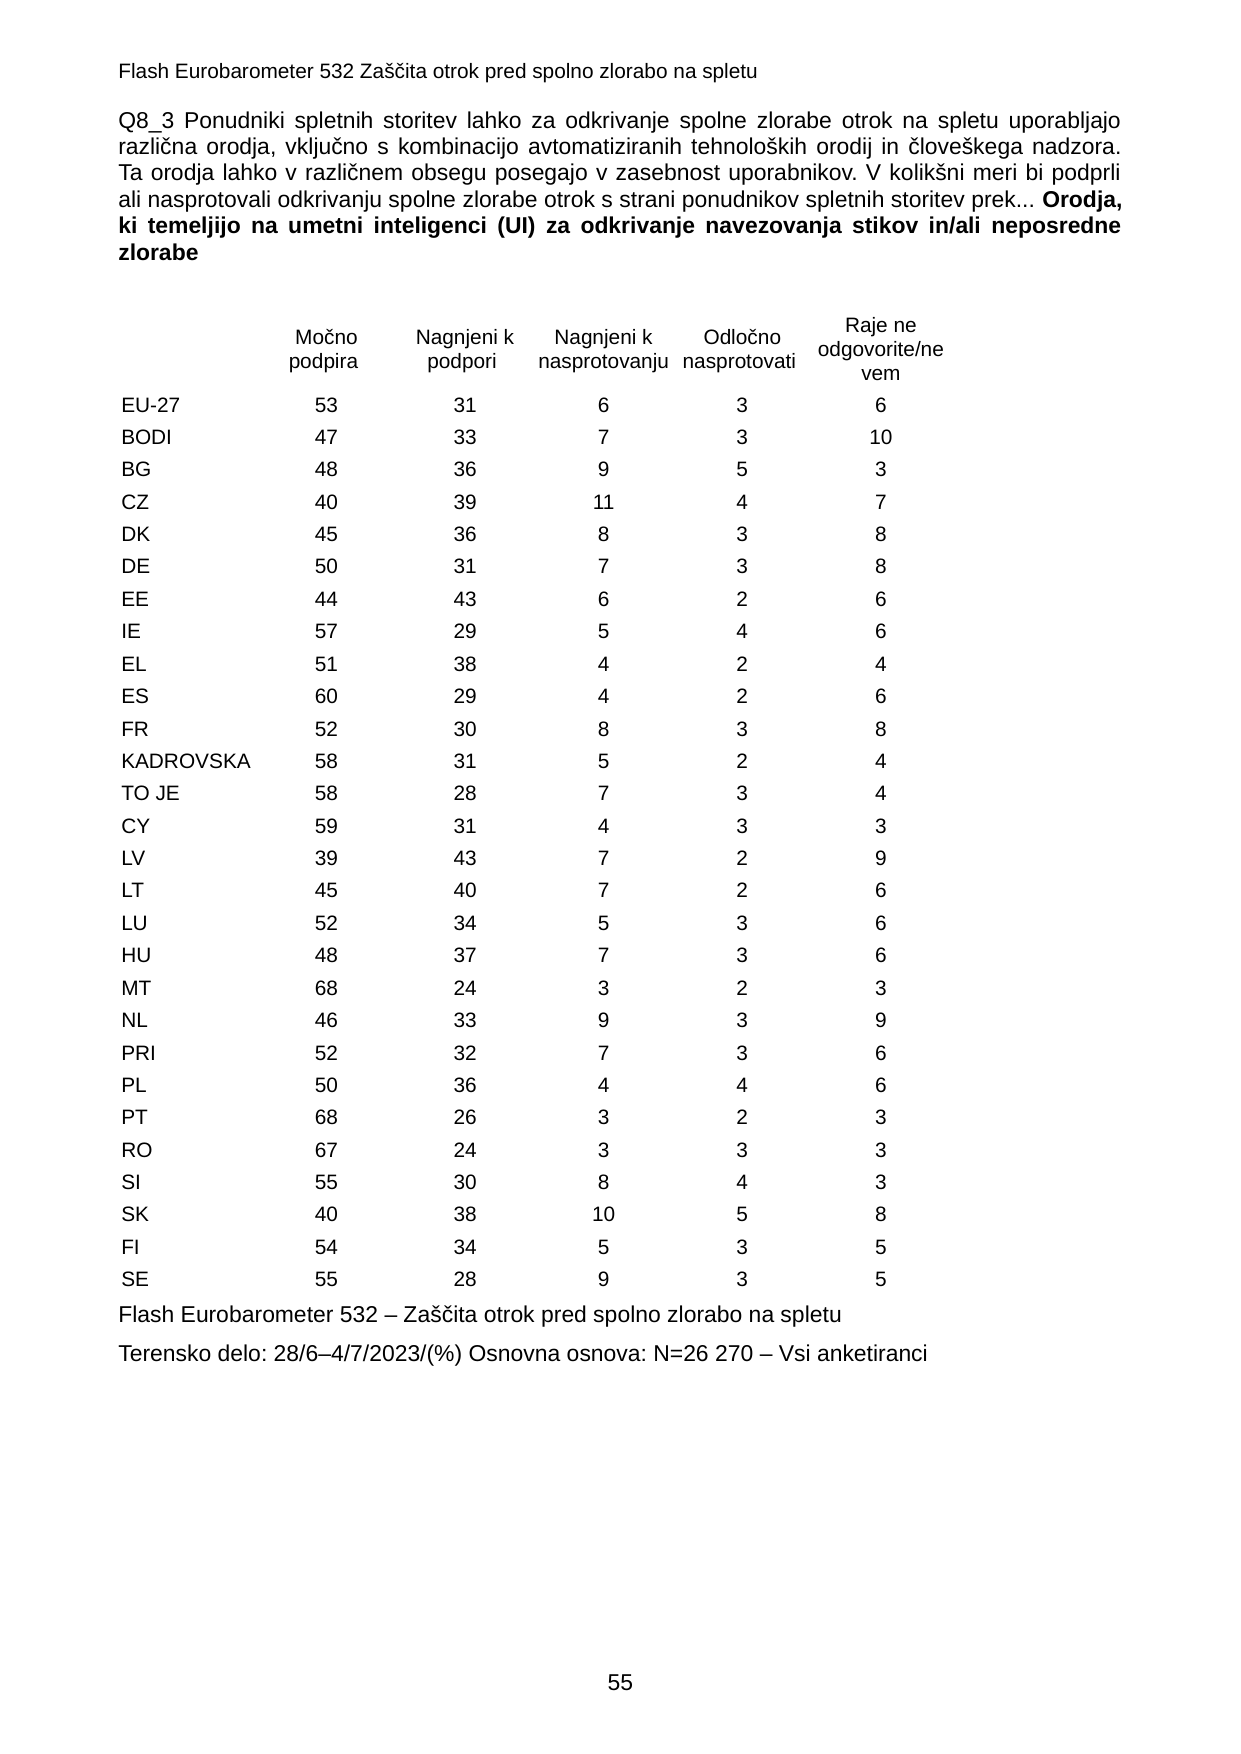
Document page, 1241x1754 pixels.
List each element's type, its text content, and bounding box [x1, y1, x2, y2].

table_cell DK [118, 518, 257, 550]
table_cell 7 [534, 874, 673, 907]
table_cell 57 [257, 615, 395, 647]
table_cell 31 [395, 745, 534, 777]
table_cell 9 [534, 453, 673, 485]
table_cell 24 [395, 971, 534, 1004]
table_cell 68 [257, 971, 395, 1004]
table_cell 7 [811, 485, 950, 518]
table_cell 31 [395, 550, 534, 583]
table_cell 5 [811, 1231, 950, 1263]
table_cell 29 [395, 680, 534, 712]
table_cell 2 [673, 874, 811, 907]
table_cell 2 [673, 842, 811, 874]
table_cell IE [118, 615, 257, 647]
table_cell 3 [673, 809, 811, 842]
table_cell 2 [673, 745, 811, 777]
text Terensko delo: 28/6–4/7/2023/(%) Osnovna osnova: N=26 270 – Vsi anketiranci [118, 1339, 1122, 1366]
table_cell 31 [395, 388, 534, 421]
table_cell 3 [673, 907, 811, 939]
table_cell 52 [257, 907, 395, 939]
table_cell BODI [118, 421, 257, 453]
table_cell 3 [673, 939, 811, 971]
table_cell 4 [673, 485, 811, 518]
table_cell 3 [534, 971, 673, 1004]
table_cell 8 [534, 1166, 673, 1198]
table_cell 4 [534, 809, 673, 842]
table_cell 7 [534, 842, 673, 874]
table_header Odločno nasprotovati [673, 309, 811, 388]
table_cell 39 [257, 842, 395, 874]
table_cell 6 [811, 1036, 950, 1068]
table_cell 30 [395, 712, 534, 744]
table_cell 6 [811, 874, 950, 907]
table_cell DE [118, 550, 257, 583]
table_cell KADROVSKA [118, 745, 257, 777]
table_cell 6 [811, 1069, 950, 1101]
table_cell 3 [673, 712, 811, 744]
table_cell 2 [673, 680, 811, 712]
table_cell NL [118, 1004, 257, 1036]
table_cell 6 [811, 680, 950, 712]
table_cell 5 [534, 907, 673, 939]
table_cell 3 [811, 1166, 950, 1198]
table_cell 4 [673, 1166, 811, 1198]
table_cell EL [118, 648, 257, 680]
table_cell 4 [534, 1069, 673, 1101]
table_cell SK [118, 1198, 257, 1231]
table_cell TO JE [118, 777, 257, 809]
table_header Raje ne odgovorite/ne vem [811, 309, 950, 388]
table_cell 3 [673, 388, 811, 421]
table_cell CY [118, 809, 257, 842]
table_cell 55 [257, 1263, 395, 1295]
table_cell 68 [257, 1101, 395, 1133]
table_cell 39 [395, 485, 534, 518]
table_cell 3 [811, 1101, 950, 1133]
table_cell 4 [534, 680, 673, 712]
table_cell 7 [534, 421, 673, 453]
table_cell 3 [673, 1036, 811, 1068]
table_cell PT [118, 1101, 257, 1133]
table_cell 34 [395, 1231, 534, 1263]
table_cell 36 [395, 518, 534, 550]
table_cell ES [118, 680, 257, 712]
table_cell 48 [257, 453, 395, 485]
table_cell 67 [257, 1133, 395, 1166]
table_cell 6 [811, 583, 950, 615]
table_cell 3 [673, 1133, 811, 1166]
table_cell 40 [395, 874, 534, 907]
table_cell 51 [257, 648, 395, 680]
table_cell 3 [811, 971, 950, 1004]
table_cell 9 [534, 1004, 673, 1036]
table_cell 7 [534, 777, 673, 809]
table_cell 8 [811, 1198, 950, 1231]
table_cell 6 [811, 615, 950, 647]
table_cell 52 [257, 1036, 395, 1068]
table_cell 34 [395, 907, 534, 939]
table_header [118, 309, 257, 388]
table_cell 37 [395, 939, 534, 971]
table_header Močno podpira [257, 309, 395, 388]
table_cell 6 [811, 388, 950, 421]
table_cell 9 [811, 1004, 950, 1036]
table_cell 54 [257, 1231, 395, 1263]
text Q8_3 Ponudniki spletnih storitev lahko za odkrivanje spolne zlorabe otrok na spletu uporabljajo različna orodja, vključno s kombinacijo avtomatiziranih tehnoloških orodij in človeškega nadzora. Ta orodja lahko v različnem obsegu posegajo v zasebnost uporabnikov. V kolikšni meri bi podprli ali nasprotovali odkrivanju spolne zlorabe otrok s strani ponudnikov spletnih storitev prek... Orodja, ki temeljijo na umetni inteligenci (UI) za odkrivanje navezovanja stikov in/ali neposredne zlorabe [118, 107, 1122, 265]
table_cell 5 [811, 1263, 950, 1295]
table_cell 5 [534, 1231, 673, 1263]
table_cell 30 [395, 1166, 534, 1198]
table_cell 6 [811, 939, 950, 971]
table_cell 5 [673, 453, 811, 485]
table_cell 8 [811, 518, 950, 550]
table_cell 3 [811, 1133, 950, 1166]
table_cell PRI [118, 1036, 257, 1068]
text Flash Eurobarometer 532 – Zaščita otrok pred spolno zlorabo na spletu [118, 1301, 1122, 1328]
table_cell 8 [811, 550, 950, 583]
table_cell 9 [534, 1263, 673, 1295]
table_cell 7 [534, 939, 673, 971]
table_cell 28 [395, 777, 534, 809]
table_cell 4 [534, 648, 673, 680]
table_cell 6 [534, 583, 673, 615]
table_cell LU [118, 907, 257, 939]
table_cell 31 [395, 809, 534, 842]
table_cell 50 [257, 1069, 395, 1101]
table_cell 2 [673, 583, 811, 615]
table_cell 60 [257, 680, 395, 712]
table_cell 43 [395, 583, 534, 615]
table_cell CZ [118, 485, 257, 518]
table_cell 45 [257, 518, 395, 550]
table_cell 45 [257, 874, 395, 907]
table_cell 58 [257, 745, 395, 777]
table_cell 2 [673, 648, 811, 680]
table_cell 33 [395, 421, 534, 453]
table_cell 4 [811, 745, 950, 777]
table_cell 3 [673, 1231, 811, 1263]
table_cell FR [118, 712, 257, 744]
table_cell EE [118, 583, 257, 615]
table_cell 7 [534, 1036, 673, 1068]
table_cell 3 [534, 1133, 673, 1166]
table_cell 26 [395, 1101, 534, 1133]
table_cell 40 [257, 485, 395, 518]
table_cell SE [118, 1263, 257, 1295]
table_cell 3 [534, 1101, 673, 1133]
table_cell 4 [811, 648, 950, 680]
table_cell 10 [534, 1198, 673, 1231]
table_cell 40 [257, 1198, 395, 1231]
table_cell 3 [673, 1004, 811, 1036]
table_cell 52 [257, 712, 395, 744]
table_cell 44 [257, 583, 395, 615]
table_cell 7 [534, 550, 673, 583]
table_cell 59 [257, 809, 395, 842]
table_cell 43 [395, 842, 534, 874]
table_cell RO [118, 1133, 257, 1166]
table_cell 36 [395, 1069, 534, 1101]
table_cell LV [118, 842, 257, 874]
table_cell 3 [673, 1263, 811, 1295]
table_cell 5 [534, 615, 673, 647]
table_cell 58 [257, 777, 395, 809]
table_cell 29 [395, 615, 534, 647]
table_cell 28 [395, 1263, 534, 1295]
table_cell 2 [673, 971, 811, 1004]
table_cell 4 [811, 777, 950, 809]
table_cell 5 [673, 1198, 811, 1231]
table_cell 48 [257, 939, 395, 971]
table_cell 50 [257, 550, 395, 583]
table_cell 3 [811, 809, 950, 842]
table_cell 8 [811, 712, 950, 744]
table_cell 4 [673, 615, 811, 647]
table_cell PL [118, 1069, 257, 1101]
table_cell 3 [673, 421, 811, 453]
table_cell 9 [811, 842, 950, 874]
table_cell 53 [257, 388, 395, 421]
table_cell 2 [673, 1101, 811, 1133]
table_cell 38 [395, 648, 534, 680]
table_cell FI [118, 1231, 257, 1263]
table_cell 3 [811, 453, 950, 485]
table_header Nagnjeni k nasprotovanju [534, 309, 673, 388]
table_cell 5 [534, 745, 673, 777]
table_cell 10 [811, 421, 950, 453]
table_cell 8 [534, 518, 673, 550]
table_cell 55 [257, 1166, 395, 1198]
table_cell 3 [673, 518, 811, 550]
table_cell 11 [534, 485, 673, 518]
table_cell 6 [811, 907, 950, 939]
table_cell 46 [257, 1004, 395, 1036]
table_cell 6 [534, 388, 673, 421]
table_cell 24 [395, 1133, 534, 1166]
table_cell 47 [257, 421, 395, 453]
table_cell 4 [673, 1069, 811, 1101]
table_cell HU [118, 939, 257, 971]
table_cell 3 [673, 550, 811, 583]
table_cell 33 [395, 1004, 534, 1036]
table_header Nagnjeni k podpori [395, 309, 534, 388]
table_cell 36 [395, 453, 534, 485]
table_cell EU-27 [118, 388, 257, 421]
table_cell 32 [395, 1036, 534, 1068]
table_cell BG [118, 453, 257, 485]
table_cell SI [118, 1166, 257, 1198]
table_cell 3 [673, 777, 811, 809]
table_cell 8 [534, 712, 673, 744]
table_cell MT [118, 971, 257, 1004]
table_cell LT [118, 874, 257, 907]
table_cell 38 [395, 1198, 534, 1231]
